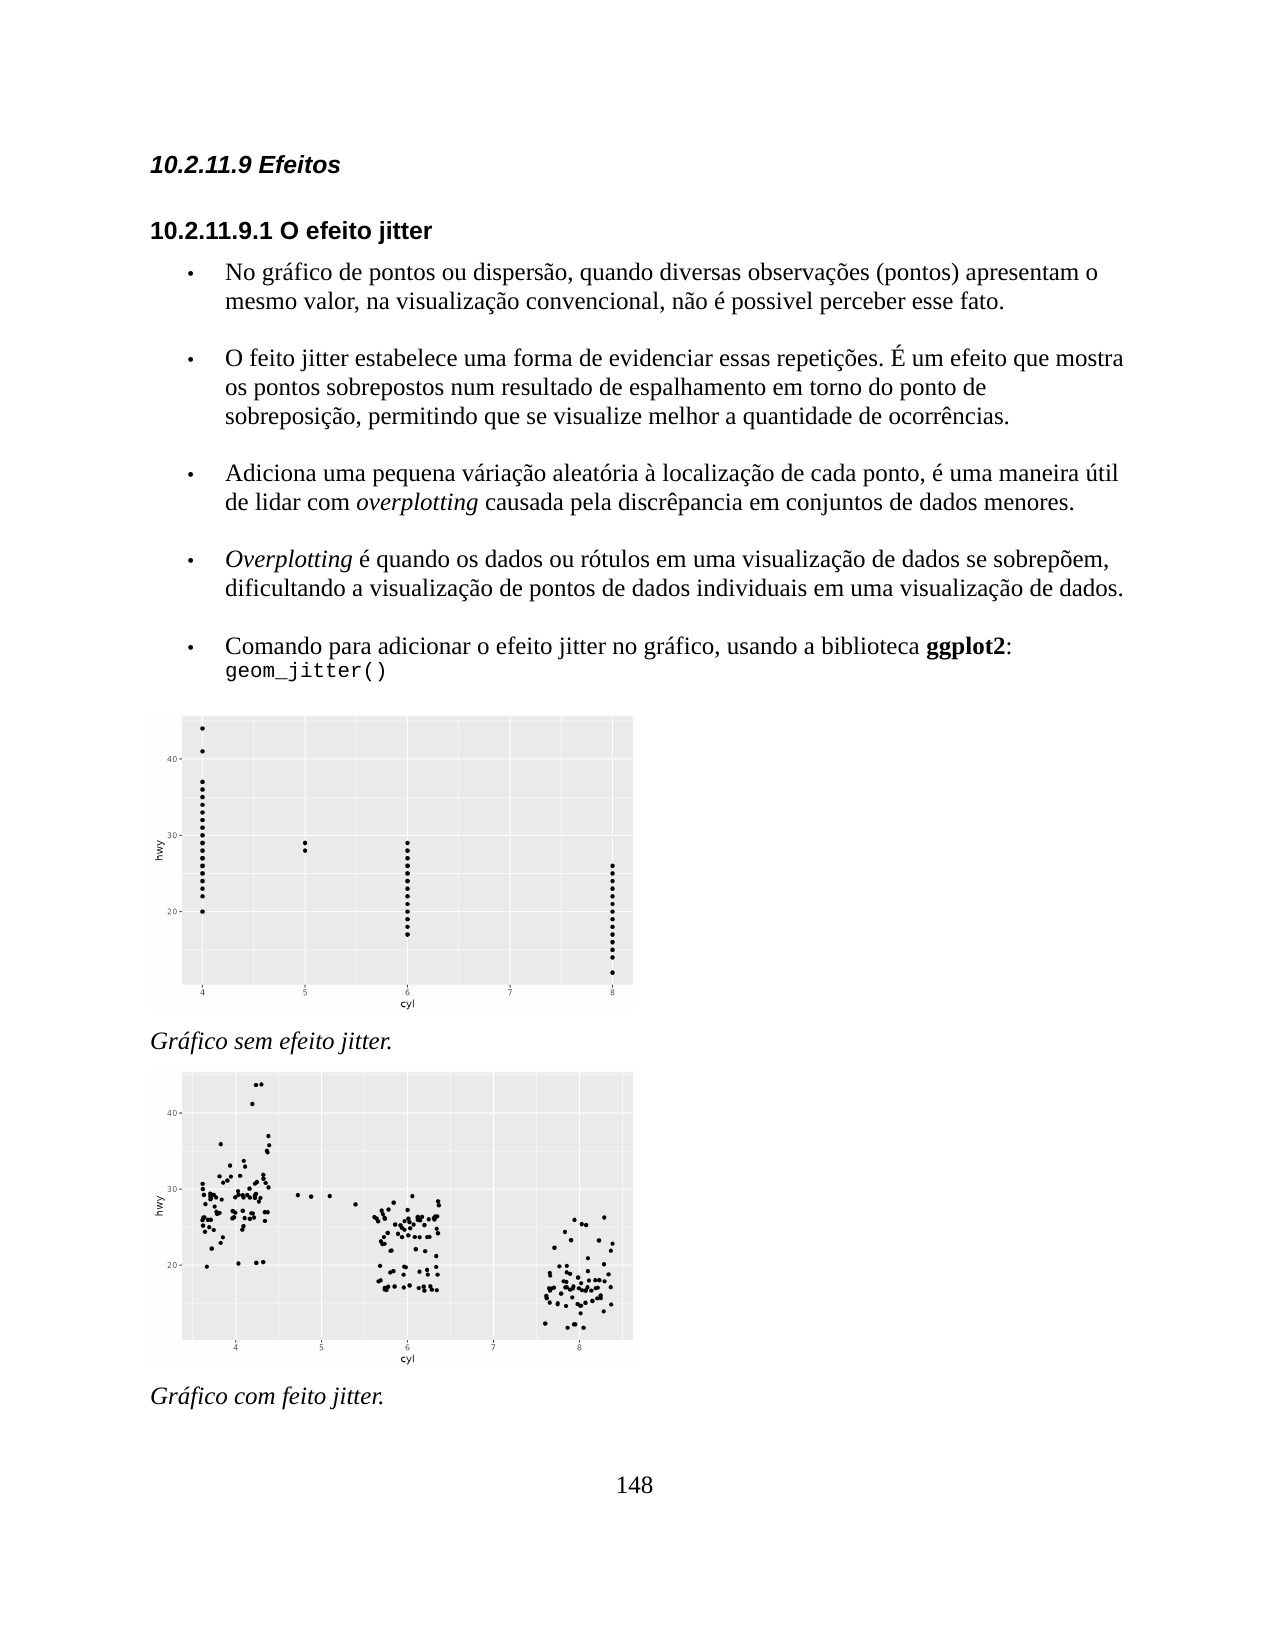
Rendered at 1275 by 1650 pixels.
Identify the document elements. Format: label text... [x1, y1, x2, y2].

list Overplotting é quando os dados ou rótulos em uma visualização de dados se sobrepõem, dificultando a visualização de pontos de dados individuais em uma visualização de dados. [187, 544, 1125, 631]
picture [150, 712, 638, 1014]
subtitle 10.2.11.9 Efeitos [150, 150, 1125, 178]
text Gráfico com feito jitter. [150, 1381, 1125, 1410]
list O feito jitter estabelece uma forma de evidenciar essas repetições. É um efeito que mostra os pontos sobrepostos num resultado de espalhamento em torno do ponto de sobreposição, permitindo que se visualize melhor a quantidade de ocorrências. [187, 343, 1125, 458]
subtitle 10.2.11.9.1 O efeito jitter [150, 216, 1125, 244]
list Comando para adicionar o efeito jitter no gráfico, usando a biblioteca ggplot2: geom_jitter() [187, 631, 1125, 712]
text Gráfico sem efeito jitter. [150, 1026, 1125, 1055]
list No gráfico de pontos ou dispersão, quando diversas observações (pontos) apresentam o mesmo valor, na visualização convencional, não é possivel perceber esse fato. [187, 257, 1125, 343]
picture [150, 1067, 638, 1369]
list Adiciona uma pequena váriação aleatória à localização de cada ponto, é uma maneira útil de lidar com overplotting causada pela discrêpancia em conjuntos de dados menores. [187, 458, 1125, 544]
